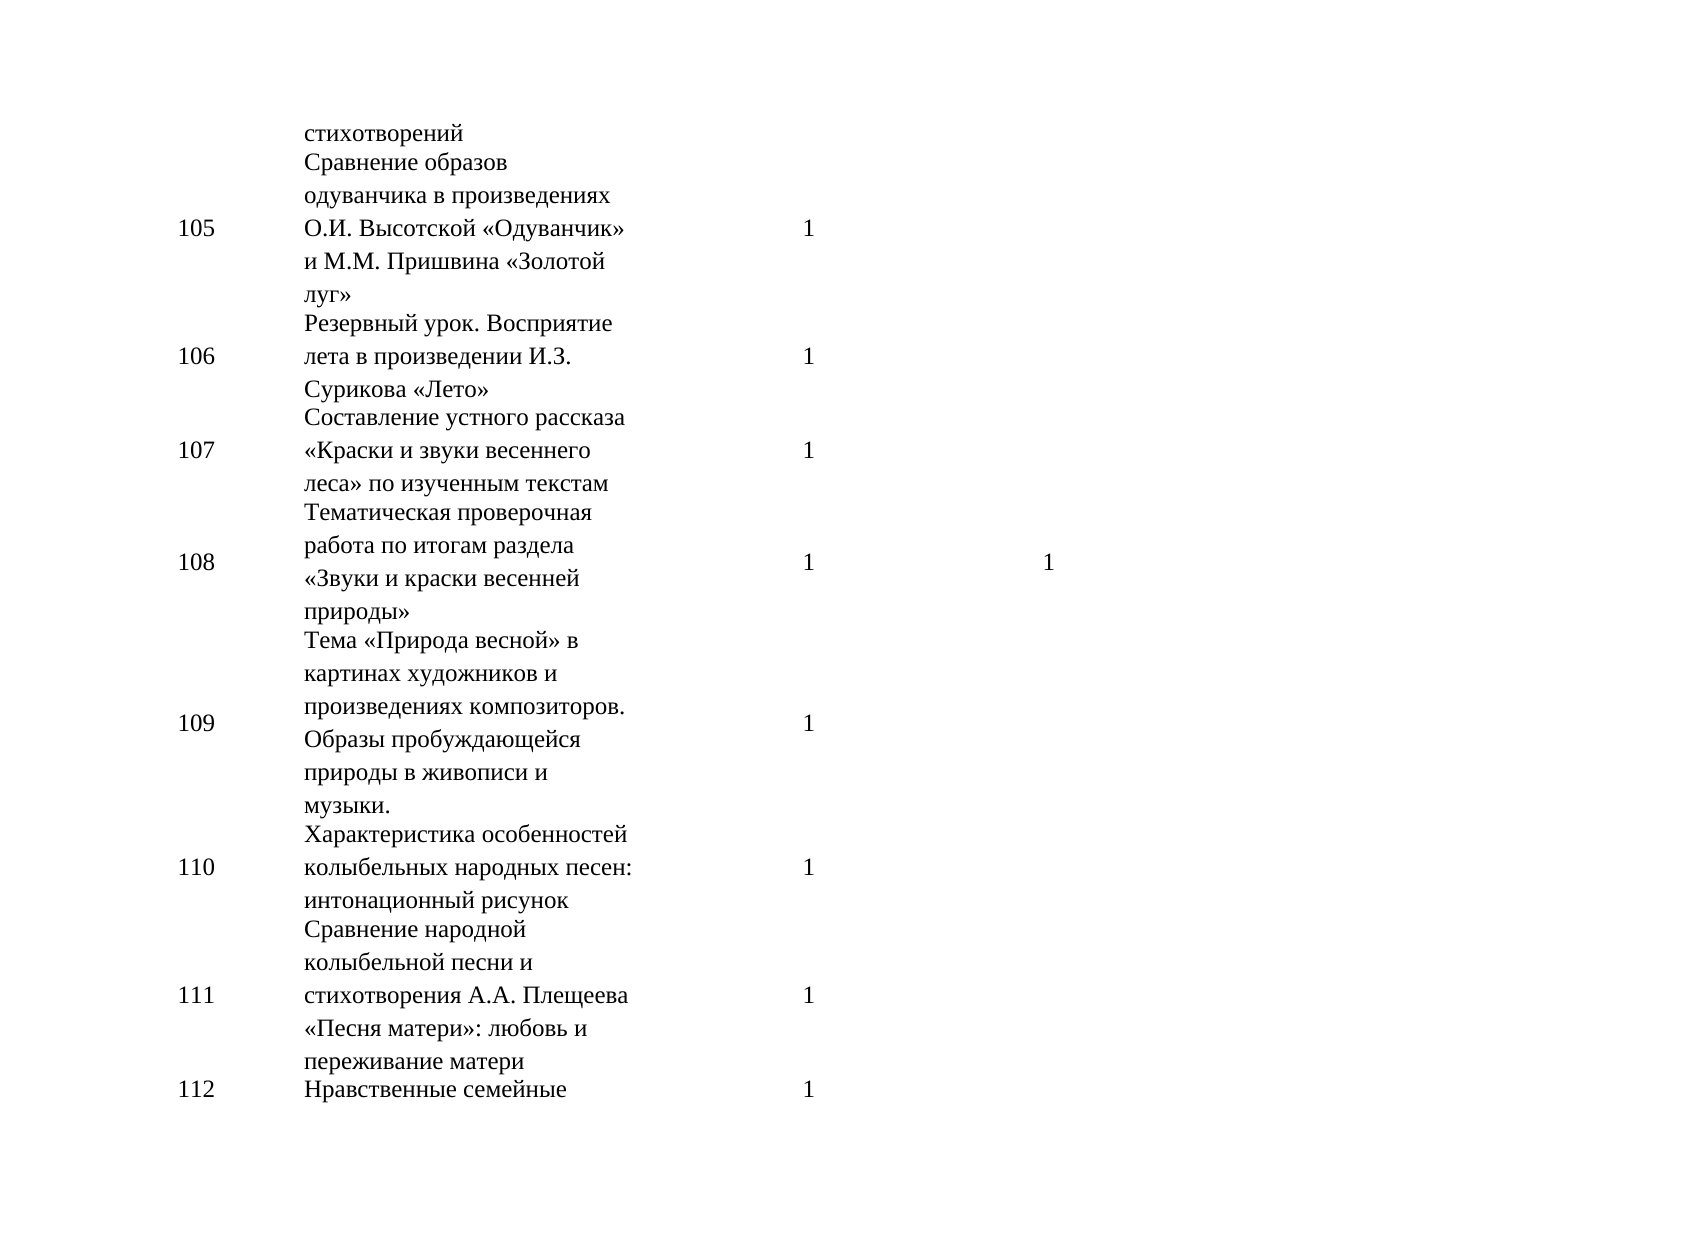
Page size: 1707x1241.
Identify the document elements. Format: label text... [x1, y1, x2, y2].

table_cell 1 [646, 914, 957, 1074]
table_cell 112 [166, 1075, 279, 1103]
table_cell 1 [646, 625, 957, 819]
table_cell [1413, 147, 1607, 308]
table_cell [1413, 625, 1607, 819]
table_cell [1413, 308, 1607, 402]
table_cell [1413, 914, 1607, 1074]
table_cell [1413, 497, 1607, 625]
table_cell 109 [166, 625, 279, 819]
table_cell Тема «Природа весной» в картинах художников и произведениях композиторов. Образы пробуждающейся природы в живописи и музыки. [279, 625, 646, 819]
table_cell 1 [646, 403, 957, 497]
table_cell [1413, 403, 1607, 497]
table_cell [1413, 819, 1607, 914]
table_cell [1126, 625, 1413, 819]
table_cell [1126, 308, 1413, 402]
table_cell 110 [166, 819, 279, 914]
table_cell [1126, 147, 1413, 308]
table_cell [1126, 819, 1413, 914]
table_cell [957, 625, 1126, 819]
table_cell 1 [957, 497, 1126, 625]
table_cell [957, 403, 1126, 497]
table_cell [1126, 1075, 1413, 1103]
table_cell 1 [646, 819, 957, 914]
table_cell 1 [646, 1075, 957, 1103]
table_cell 1 [646, 308, 957, 402]
table_cell Нравственные семейные [279, 1075, 646, 1103]
table_cell 1 [646, 497, 957, 625]
table_cell Сравнение образов одуванчика в произведениях О.И. Высотской «Одуванчик» и М.М. Пришвина «Золотой луг» [279, 147, 646, 308]
table_cell [1126, 914, 1413, 1074]
table_cell 106 [166, 308, 279, 402]
table_cell [1126, 118, 1413, 147]
table_cell [646, 118, 957, 147]
table_cell 1 [646, 147, 957, 308]
table_cell Составление устного рассказа «Краски и звуки весеннего леса» по изученным текстам [279, 403, 646, 497]
table_cell [1413, 1075, 1607, 1103]
table_cell 111 [166, 914, 279, 1074]
table_cell 108 [166, 497, 279, 625]
table_cell [957, 147, 1126, 308]
table_cell [957, 1075, 1126, 1103]
table_cell [1126, 403, 1413, 497]
table_cell [957, 914, 1126, 1074]
table_cell стихотворений [279, 118, 646, 147]
table_cell Сравнение народной колыбельной песни и стихотворения А.А. Плещеева «Песня матери»: любовь и переживание матери [279, 914, 646, 1074]
table_cell [957, 118, 1126, 147]
table_cell 107 [166, 403, 279, 497]
table_cell Характеристика особенностей колыбельных народных песен: интонационный рисунок [279, 819, 646, 914]
table_cell 105 [166, 147, 279, 308]
table_cell [957, 819, 1126, 914]
table_cell [1413, 118, 1607, 147]
table_cell Тематическая проверочная работа по итогам раздела «Звуки и краски весенней природы» [279, 497, 646, 625]
table_cell [1126, 497, 1413, 625]
table_cell [957, 308, 1126, 402]
table_cell Резервный урок. Восприятие лета в произведении И.З. Сурикова «Лето» [279, 308, 646, 402]
table_cell [166, 118, 279, 147]
